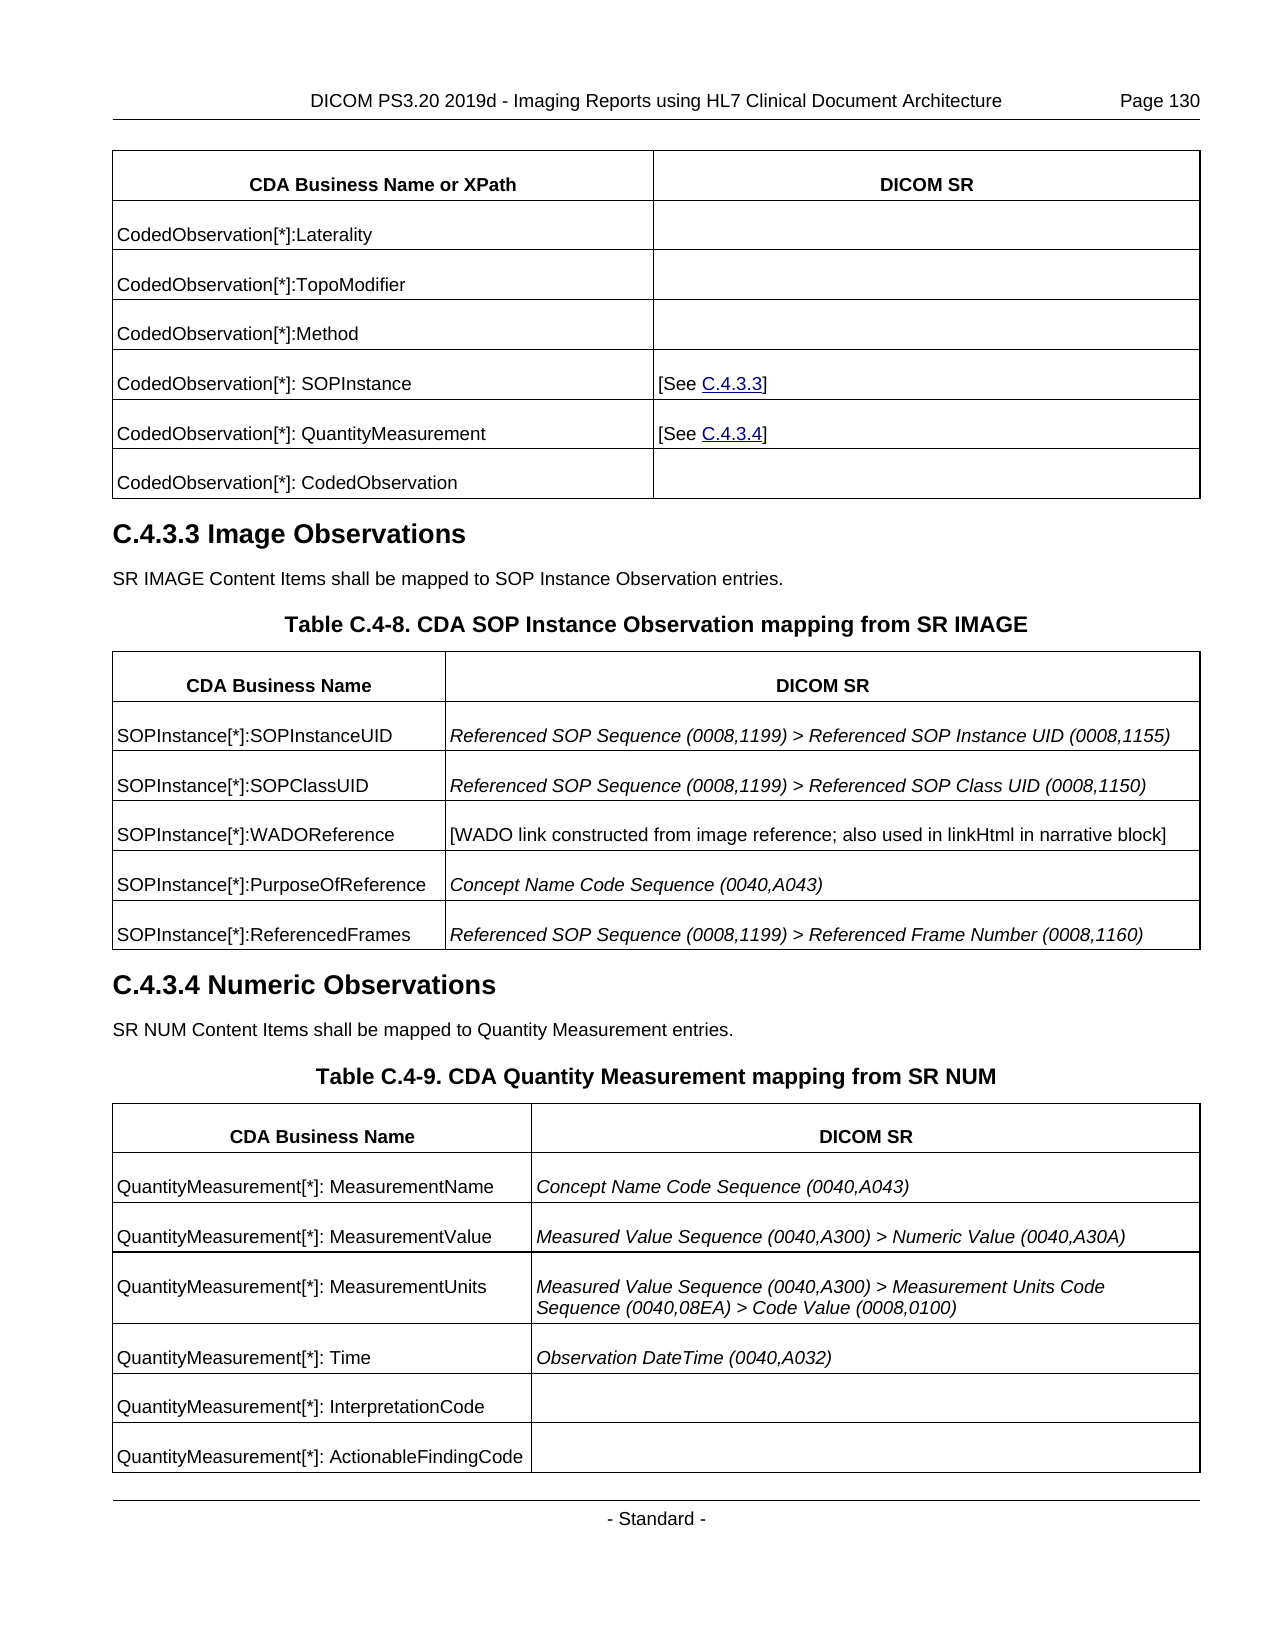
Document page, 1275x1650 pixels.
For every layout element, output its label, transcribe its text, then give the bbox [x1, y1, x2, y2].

table_cell Measured Value Sequence (0040,A300) > Numeric Value (0040,A30A) [532, 1203, 1199, 1251]
table_header DICOM SR [532, 1104, 1199, 1152]
table_cell SOPInstance[*]:WADOReference [113, 801, 445, 850]
table_cell [654, 201, 1199, 249]
table_cell SOPInstance[*]:SOPInstanceUID [113, 702, 445, 750]
table_cell CodedObservation[*]: SOPInstance [113, 350, 653, 398]
table_cell Referenced SOP Sequence (0008,1199) > Referenced Frame Number (0008,1160) [446, 901, 1199, 949]
table_cell SOPInstance[*]:SOPClassUID [113, 751, 445, 800]
table_cell Concept Name Code Sequence (0040,A043) [532, 1153, 1199, 1202]
text C.4.3.3 Image Observations [112, 518, 1200, 549]
table_cell QuantityMeasurement[*]: Time [113, 1324, 531, 1372]
table_cell [WADO link constructed from image reference; also used in linkHtml in narrative block] [446, 801, 1199, 850]
table_cell QuantityMeasurement[*]: MeasurementValue [113, 1203, 531, 1251]
table_cell CodedObservation[*]:TopoModifier [113, 250, 653, 299]
table_cell CodedObservation[*]:Laterality [113, 201, 653, 249]
table_cell [654, 300, 1199, 349]
table_header DICOM SR [446, 652, 1199, 701]
table_cell CodedObservation[*]:Method [113, 300, 653, 349]
text SR IMAGE Content Items shall be mapped to SOP Instance Observation entries. [112, 568, 1200, 589]
text Table C.4-9. CDA Quantity Measurement mapping from SR NUM [112, 1063, 1200, 1089]
table_cell [654, 449, 1199, 498]
table_header CDA Business Name or XPath [113, 151, 653, 200]
table_header DICOM SR [654, 151, 1199, 200]
text Table C.4-8. CDA SOP Instance Observation mapping from SR IMAGE [112, 612, 1200, 637]
table_cell QuantityMeasurement[*]: InterpretationCode [113, 1374, 531, 1422]
table_cell CodedObservation[*]: QuantityMeasurement [113, 400, 653, 448]
table_cell [532, 1374, 1199, 1422]
table_cell [532, 1423, 1199, 1472]
table_cell [See C.4.3.4] [654, 400, 1199, 448]
table_cell SOPInstance[*]:ReferencedFrames [113, 901, 445, 949]
table_header CDA Business Name [113, 1104, 531, 1152]
table_cell QuantityMeasurement[*]: MeasurementUnits [113, 1253, 531, 1323]
text SR NUM Content Items shall be mapped to Quantity Measurement entries. [112, 1019, 1200, 1041]
table_cell QuantityMeasurement[*]: MeasurementName [113, 1153, 531, 1202]
table_cell [See C.4.3.3] [654, 350, 1199, 398]
text C.4.3.4 Numeric Observations [112, 969, 1200, 1000]
table_cell Referenced SOP Sequence (0008,1199) > Referenced SOP Instance UID (0008,1155) [446, 702, 1199, 750]
table_cell Referenced SOP Sequence (0008,1199) > Referenced SOP Class UID (0008,1150) [446, 751, 1199, 800]
table_header CDA Business Name [113, 652, 445, 701]
table_cell Concept Name Code Sequence (0040,A043) [446, 851, 1199, 899]
table_cell QuantityMeasurement[*]: ActionableFindingCode [113, 1423, 531, 1472]
table_cell CodedObservation[*]: CodedObservation [113, 449, 653, 498]
table_cell Observation DateTime (0040,A032) [532, 1324, 1199, 1372]
table_cell Measured Value Sequence (0040,A300) > Measurement Units Code Sequence (0040,08EA) > Code Value (0008,0100) [532, 1253, 1199, 1323]
table_cell [654, 250, 1199, 299]
table_cell SOPInstance[*]:PurposeOfReference [113, 851, 445, 899]
